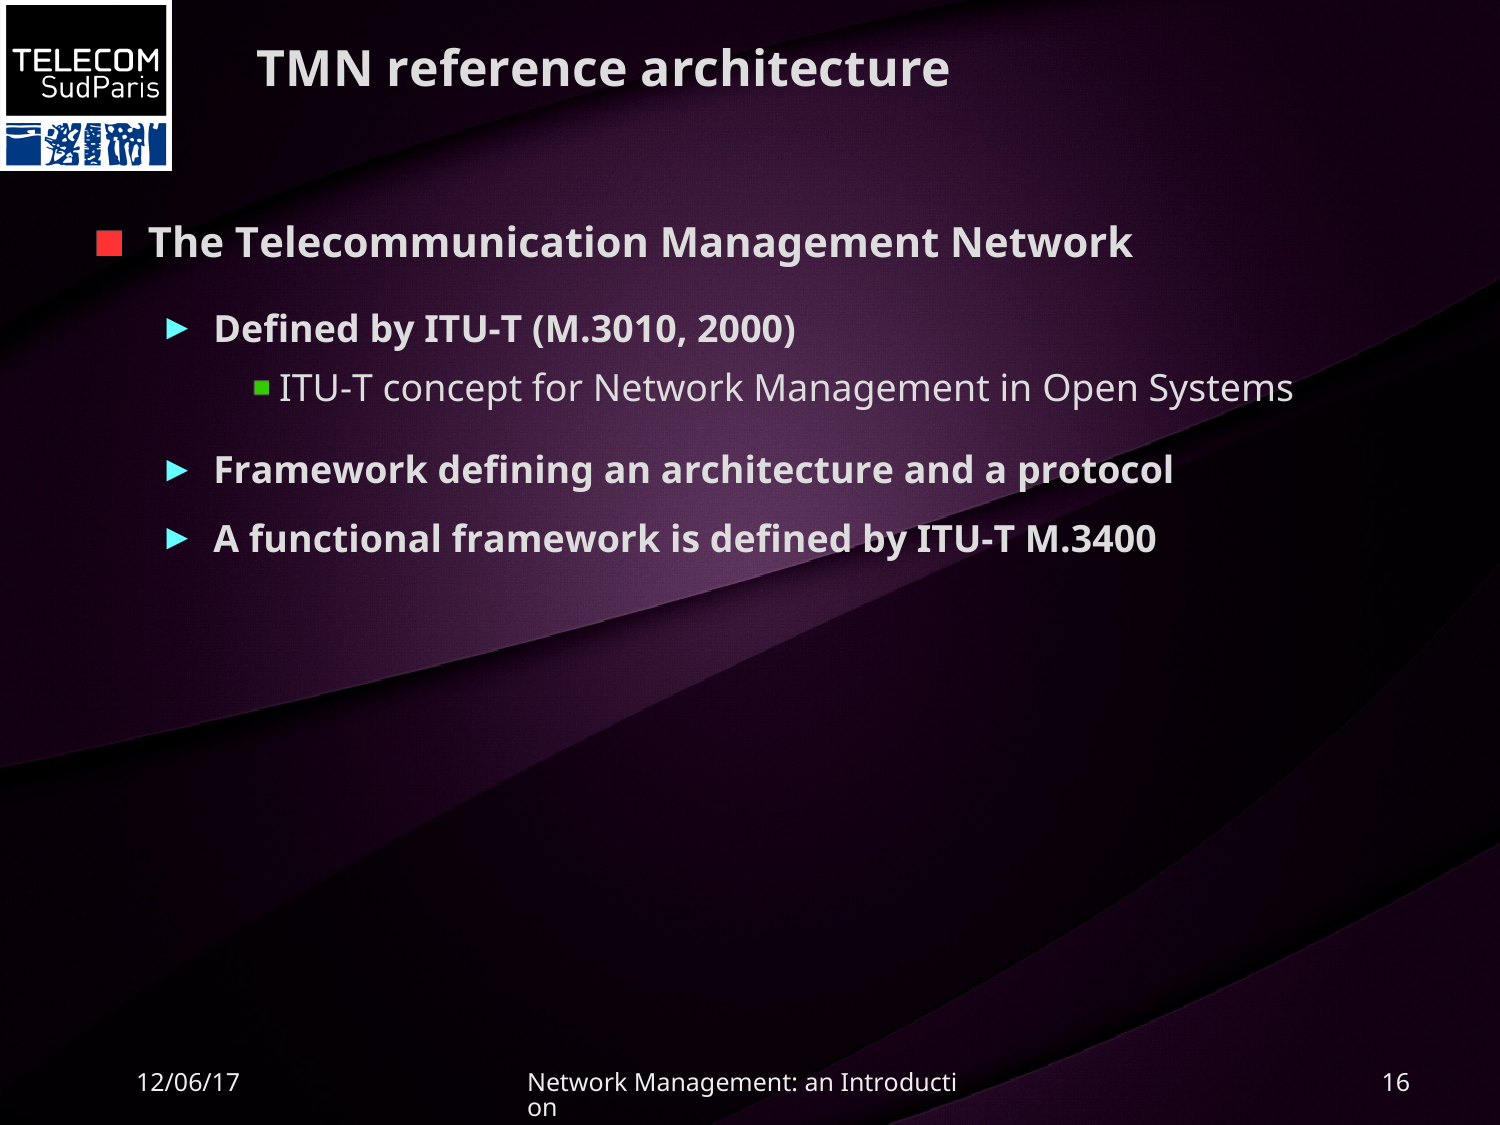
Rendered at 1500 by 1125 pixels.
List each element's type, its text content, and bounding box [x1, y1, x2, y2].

picture [0, 0, 1500, 1125]
title TMN reference architecture [242, 7, 1436, 126]
list The Telecommunication Management Network Defined by ITU-T (M.3010, 2000) ITU-T concept for Network Management in Open Systems Framework defining an architecture and a protocol A functional framework is defined by ITU-T M.3400 [76, 207, 1427, 977]
